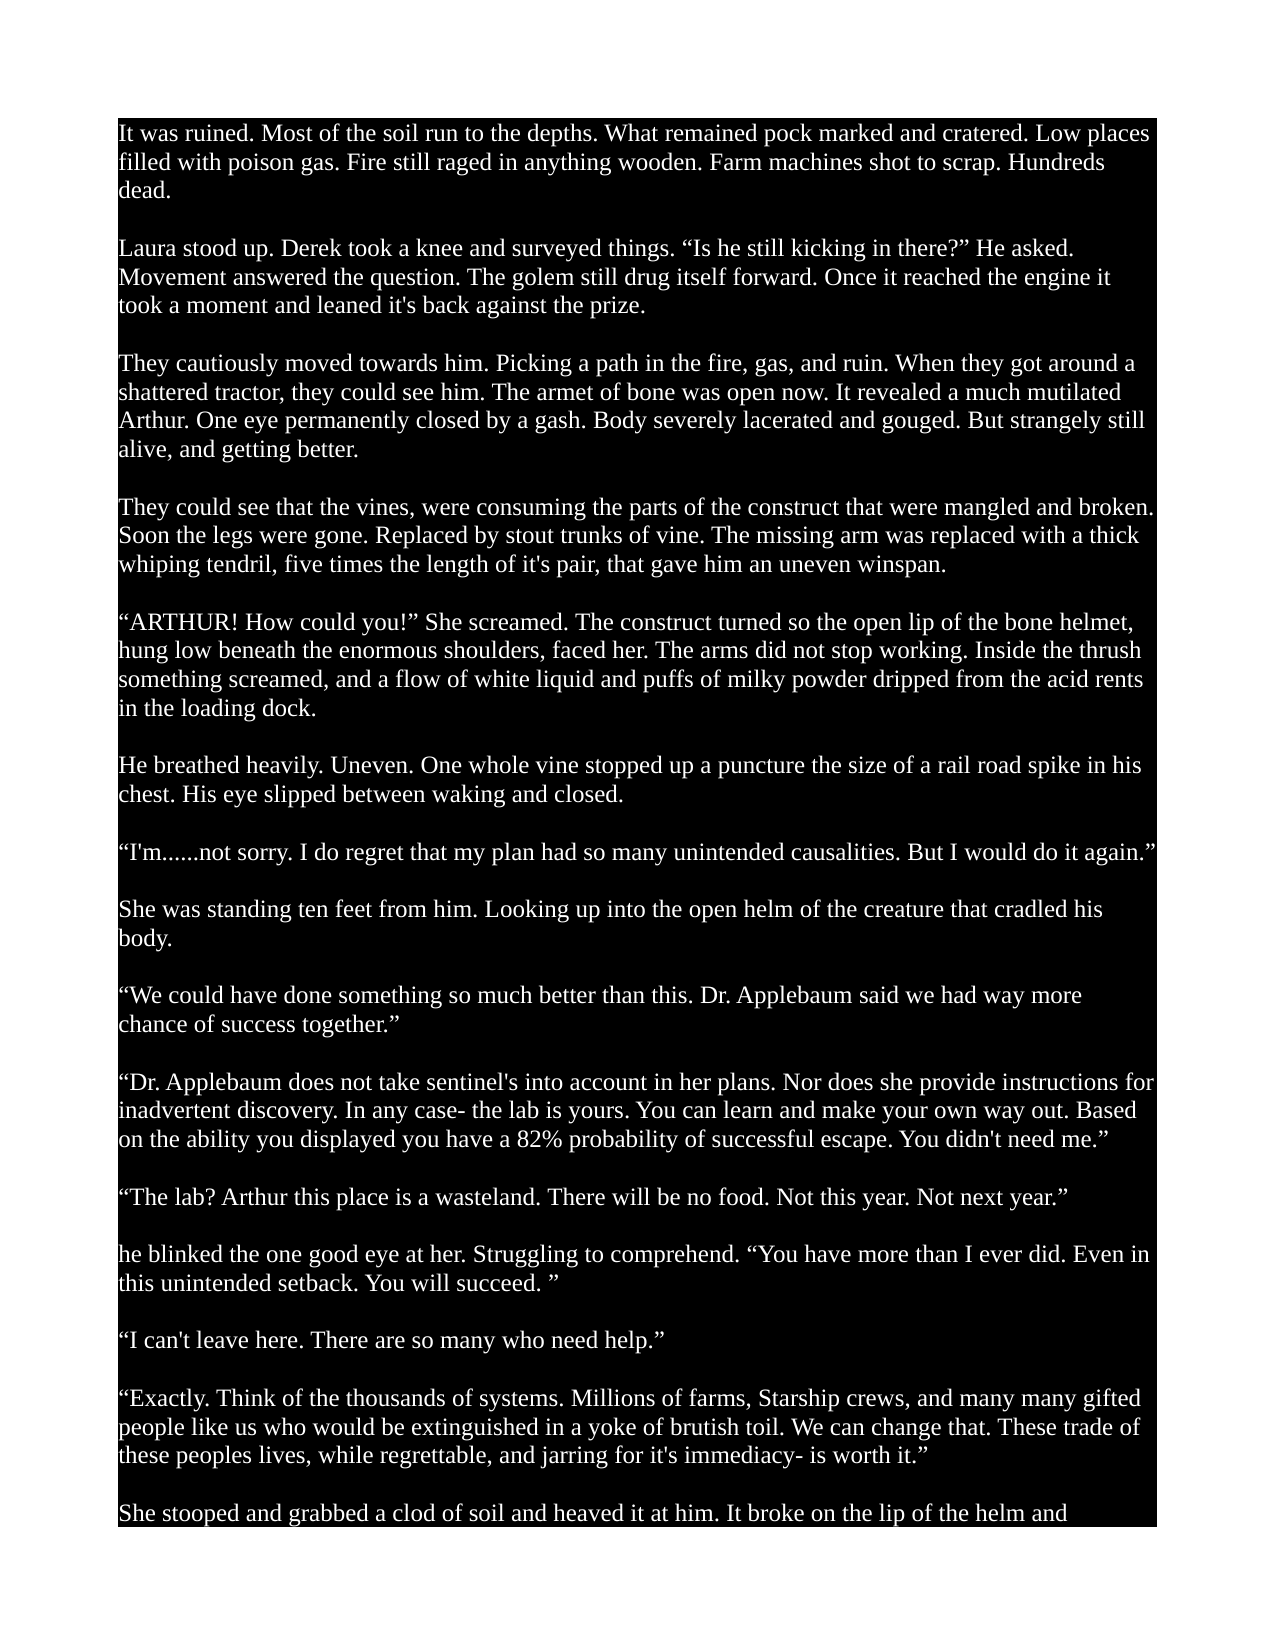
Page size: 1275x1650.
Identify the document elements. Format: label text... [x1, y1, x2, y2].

text “Dr. Applebaum does not take sentinel's into account in her plans. Nor does she provide instructions for inadvertent discovery. In any case- the lab is yours. You can learn and make your own way out. Based on the ability you displayed you have a 82% probability of successful escape. You didn't need me.” [118, 1067, 1157, 1153]
text “ARTHUR! How could you!” She screamed. The construct turned so the open lip of the bone helmet, hung low beneath the enormous shoulders, faced her. The arms did not stop working. Inside the thrush something screamed, and a flow of white liquid and puffs of milky powder dripped from the acid rents in the loading dock. [118, 607, 1157, 751]
text “The lab? Arthur this place is a wasteland. There will be no food. Not this year. Not next year.” he blinked the one good eye at her. Struggling to comprehend. “You have more than I ever did. Even in this unintended setback. You will succeed. ” [118, 1182, 1157, 1297]
text She was standing ten feet from him. Looking up into the open helm of the creature that cradled his body. [118, 894, 1157, 952]
text He breathed heavily. Uneven. One whole vine stopped up a puncture the size of a rail road spike in his chest. His eye slipped between waking and closed. “I'm......not sorry. I do regret that my plan had so many unintended causalities. But I would do it again.” [118, 751, 1157, 866]
text It was ruined. Most of the soil run to the depths. What remained pock marked and cratered. Low places filled with poison gas. Fire still raged in anything wooden. Farm machines shot to scrap. Hundreds dead. [118, 118, 1157, 204]
text “I can't leave here. There are so many who need help.” “Exactly. Think of the thousands of systems. Millions of farms, Starship crews, and many many gifted people like us who would be extinguished in a yoke of brutish toil. We can change that. These trade of these peoples lives, while regrettable, and jarring for it's immediacy- is worth it.” [118, 1326, 1157, 1469]
text She stooped and grabbed a clod of soil and heaved it at him. It broke on the lip of the helm and [118, 1498, 1157, 1527]
text “We could have done something so much better than this. Dr. Applebaum said we had way more chance of success together.” [118, 981, 1157, 1038]
text They cautiously moved towards him. Picking a path in the fire, gas, and ruin. When they got around a shattered tractor, they could see him. The armet of bone was open now. It revealed a much mutilated Arthur. One eye permanently closed by a gash. Body severely lacerated and gouged. But strangely still alive, and getting better. They could see that the vines, were consuming the parts of the construct that were mangled and broken. Soon the legs were gone. Replaced by stout trunks of vine. The missing arm was replaced with a thick whiping tendril, five times the length of it's pair, that gave him an uneven winspan. [118, 348, 1157, 578]
text Laura stood up. Derek took a knee and surveyed things. “Is he still kicking in there?” He asked. Movement answered the question. The golem still drug itself forward. Once it reached the engine it took a moment and leaned it's back against the prize. [118, 233, 1157, 319]
